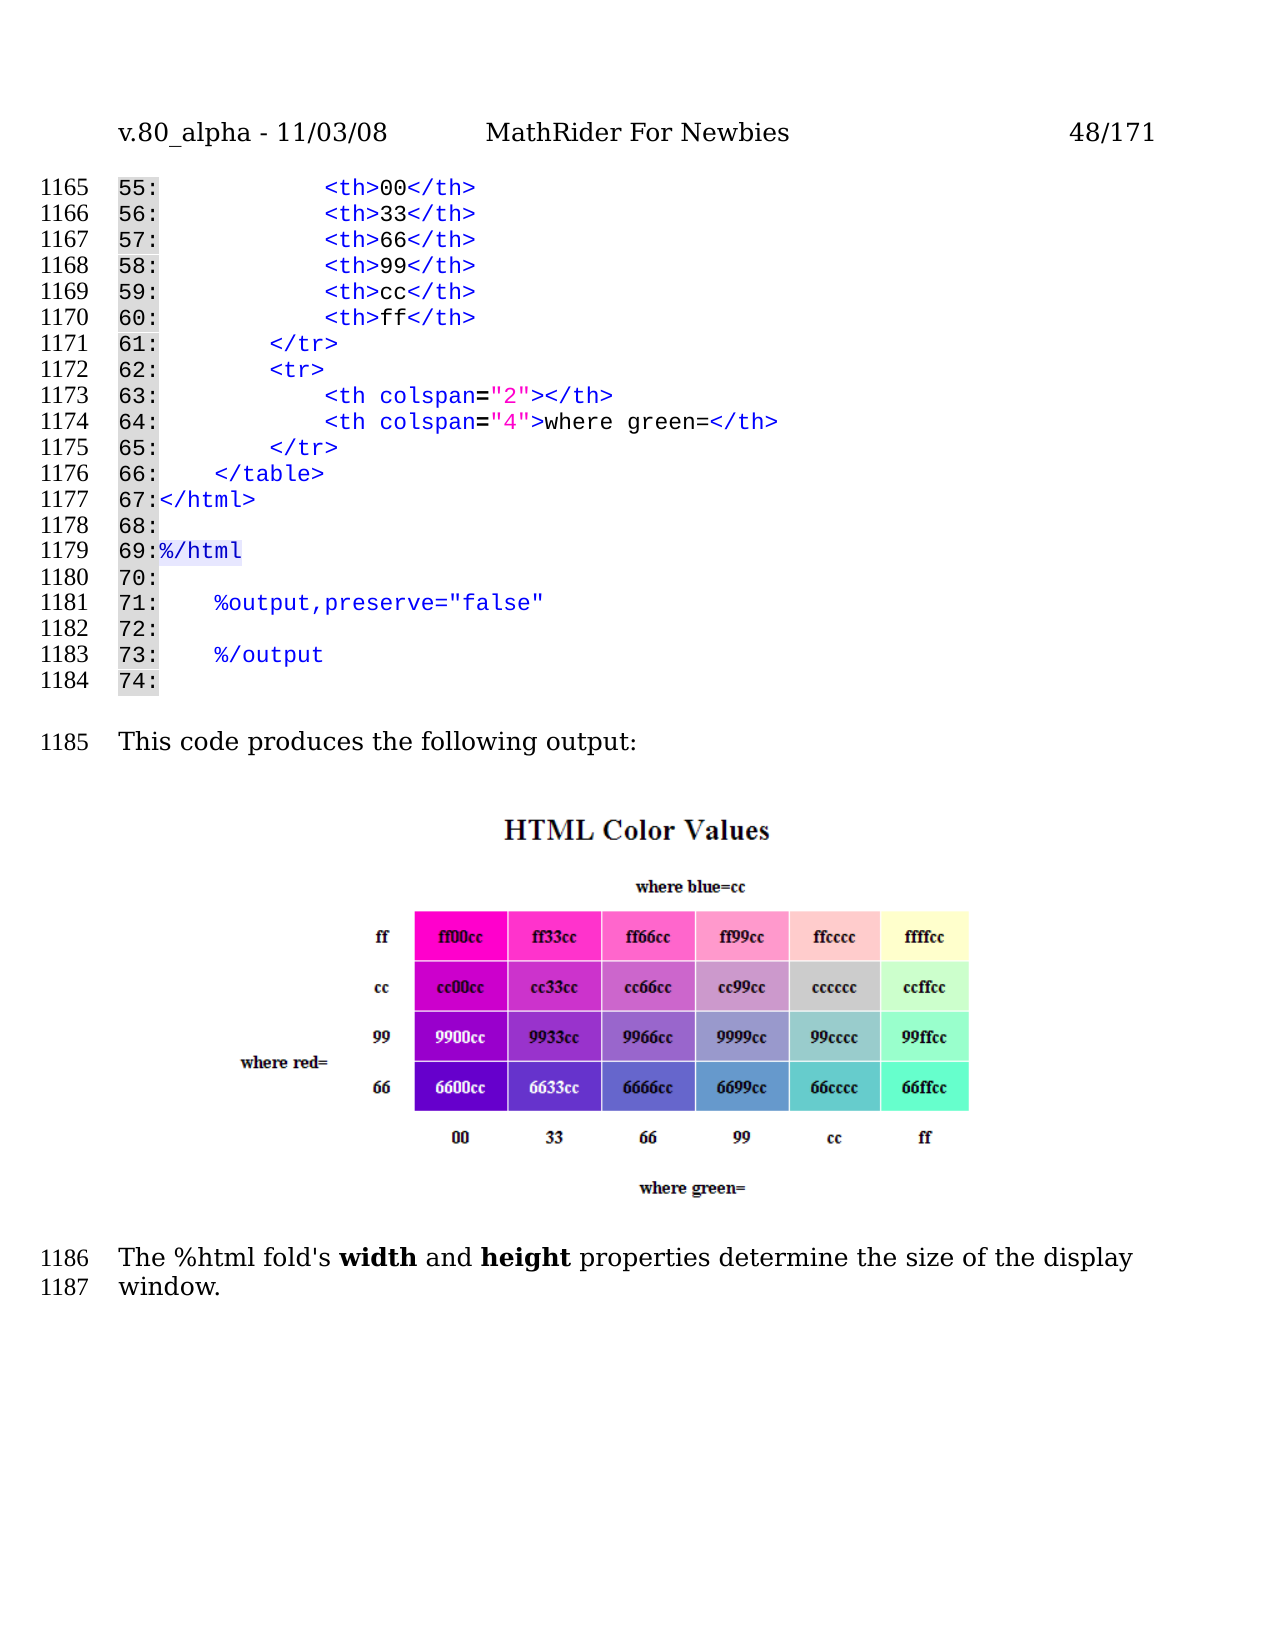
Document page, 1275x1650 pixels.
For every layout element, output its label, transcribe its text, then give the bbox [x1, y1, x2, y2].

text 61: </tr> [118, 332, 1157, 358]
text This code produces the following output: [118, 727, 1157, 757]
text The %html fold's width and height properties determine the size of the display window. [118, 1244, 1157, 1302]
text 71: %output,preserve="false" [118, 592, 1157, 618]
text 64: <th colspan="4">where green=</th> [118, 410, 1157, 436]
text 58: <th>99</th> [118, 254, 1157, 281]
text 65: </tr> [118, 436, 1157, 462]
text 63: <th colspan="2"></th> [118, 384, 1157, 410]
text 56: <th>33</th> [118, 203, 1157, 229]
text 60: <th>ff</th> [118, 306, 1157, 332]
picture [216, 791, 1059, 1244]
text 57: <th>66</th> [118, 229, 1157, 254]
text 74: [118, 669, 1157, 696]
text 62: <tr> [118, 358, 1157, 384]
text 70: [118, 566, 1157, 592]
text 66: </table> [118, 462, 1157, 488]
text 67:</html> [118, 488, 1157, 514]
text 69:%/html [118, 540, 1157, 566]
text 68: [118, 514, 1157, 540]
text 73: %/output [118, 644, 1157, 669]
text 55: <th>00</th> [118, 177, 1157, 203]
text 72: [118, 618, 1157, 644]
text 59: <th>cc</th> [118, 281, 1157, 306]
